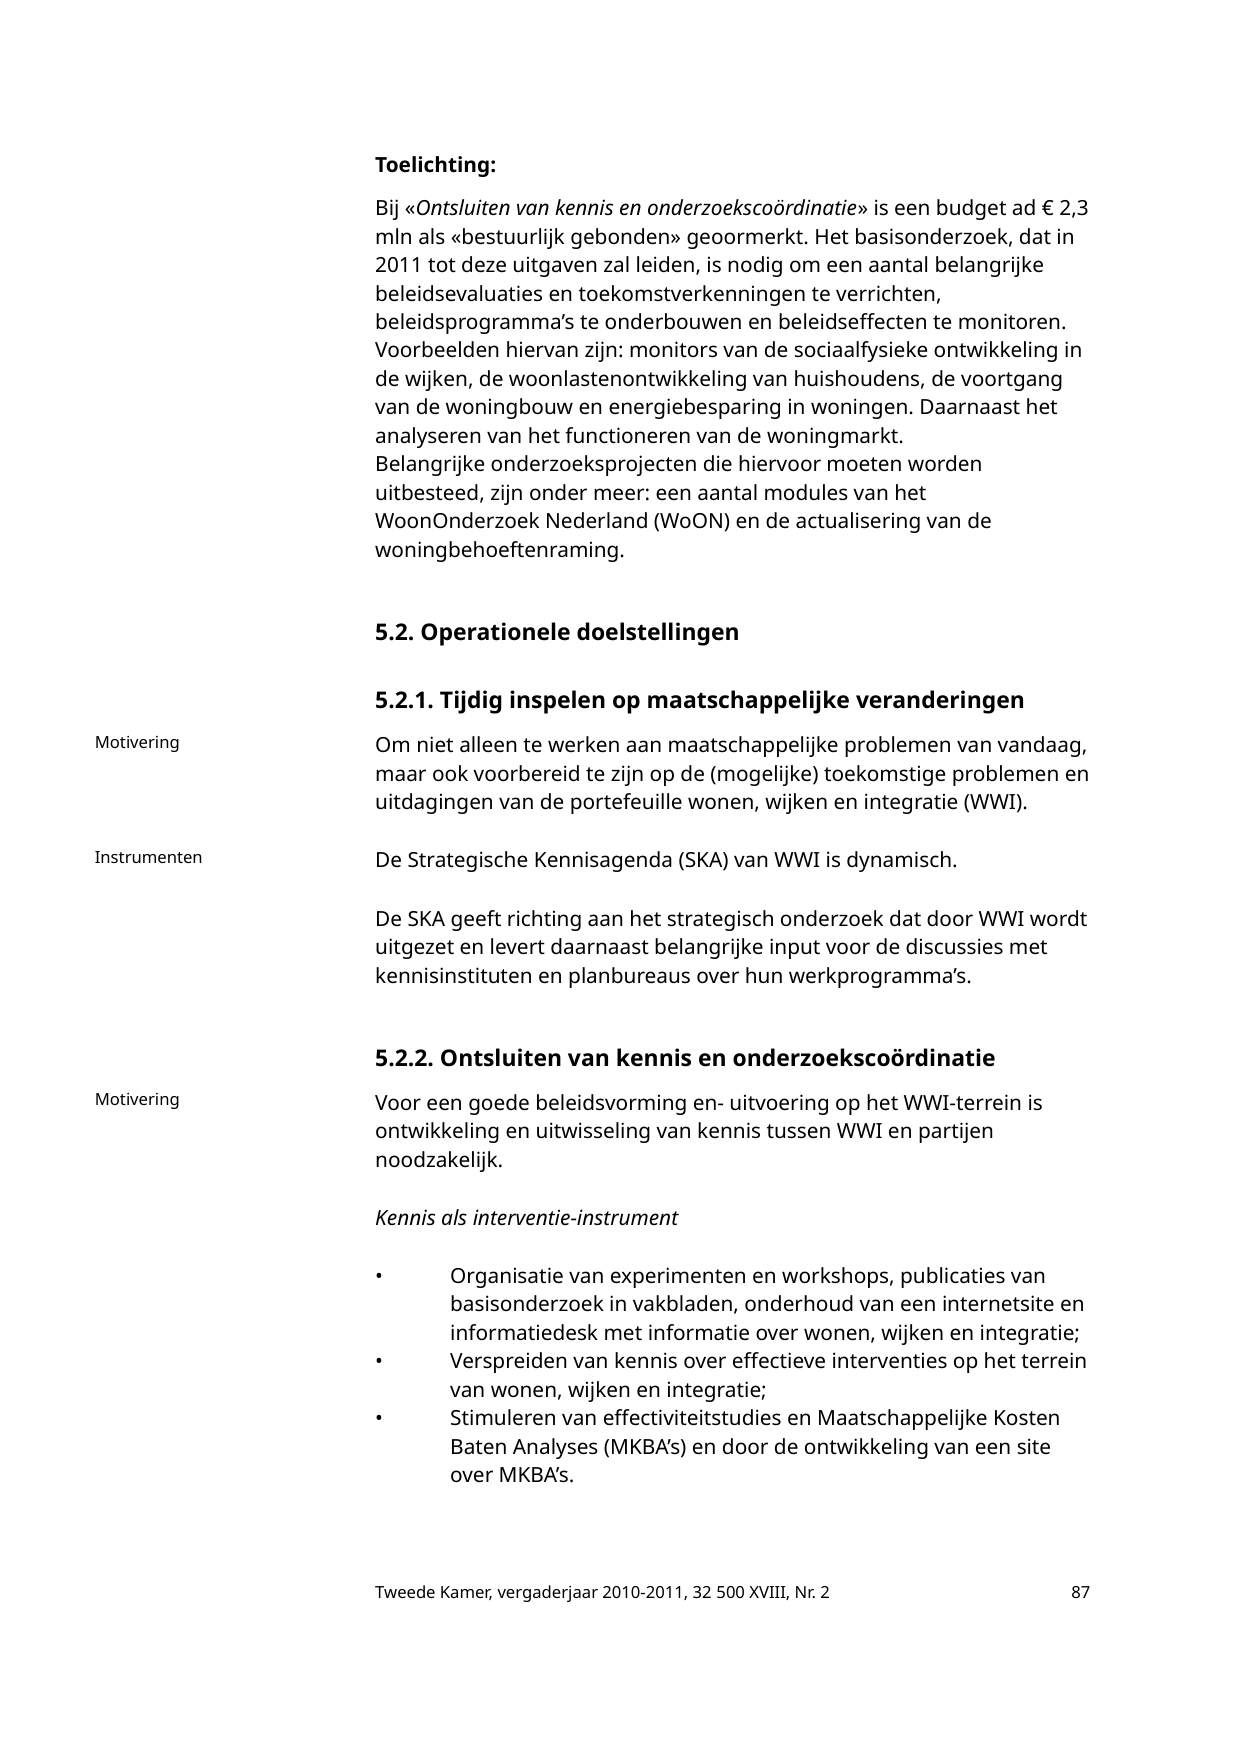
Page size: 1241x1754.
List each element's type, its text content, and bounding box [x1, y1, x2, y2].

text Motivering [94, 731, 328, 753]
subtitle 5.2.1. Tijdig inspelen op maatschappelijke veranderingen [375, 684, 1090, 716]
text Toelichting: [375, 150, 1090, 178]
text De SKA geeft richting aan het strategisch onderzoek dat door WWI wordt uitgezet en levert daarnaast belangrijke input voor de discussies met kennisinstituten en planbureaus over hun werkprogramma’s. [375, 904, 1090, 989]
text Kennis als interventie-instrument [375, 1203, 1090, 1231]
list Organisatie van experimenten en workshops, publicaties van basisonderzoek in vakbladen, onderhoud van een internetsite en informatiedesk met informatie over wonen, wijken en integratie; [375, 1261, 1090, 1346]
text [94, 868, 328, 875]
list Verspreiden van kennis over effectieve interventies op het terrein van wonen, wijken en integratie; [375, 1346, 1090, 1403]
text Bij «Ontsluiten van kennis en onderzoekscoördinatie» is een budget ad € 2,3 mln als «bestuurlijk gebonden» geoormerkt. Het basisonderzoek, dat in 2011 tot deze uitgaven zal leiden, is nodig om een aantal belangrijke beleidsevaluaties en toekomstverkenningen te verrichten, beleidsprogramma’s te onderbouwen en beleidseffecten te monitoren. [375, 193, 1090, 336]
list Stimuleren van effectiviteitstudies en Maatschappelijke Kosten Baten Analyses (MKBA’s) en door de ontwikkeling van een site over MKBA’s. [375, 1403, 1090, 1489]
text Motivering [94, 1088, 328, 1111]
subtitle 5.2.2. Ontsluiten van kennis en onderzoekscoördinatie [375, 1042, 1090, 1073]
text Voorbeelden hiervan zijn: monitors van de sociaalfysieke ontwikkeling in de wijken, de woonlastenontwikkeling van huishoudens, de voortgang van de woningbouw en energiebesparing in woningen. Daarnaast het analyseren van het functioneren van de woningmarkt. [375, 336, 1090, 449]
text Om niet alleen te werken aan maatschappelijke problemen van vandaag, maar ook voorbereid te zijn op de (mogelijke) toekomstige problemen en uitdagingen van de portefeuille wonen, wijken en integratie (WWI). [375, 731, 1090, 816]
text Belangrijke onderzoeksprojecten die hiervoor moeten worden uitbesteed, zijn onder meer: een aantal modules van het WoonOnderzoek Nederland (WoON) en de actualisering van de woningbehoeftenraming. [375, 449, 1090, 563]
text De Strategische Kennisagenda (SKA) van WWI is dynamisch. [375, 845, 1090, 874]
text Instrumenten [94, 845, 328, 868]
text Voor een goede beleidsvorming en- uitvoering op het WWI-terrein is ontwikkeling en uitwisseling van kennis tussen WWI en partijen noodzakelijk. [375, 1088, 1090, 1173]
subtitle 5.2. Operationele doelstellingen [375, 616, 1090, 647]
